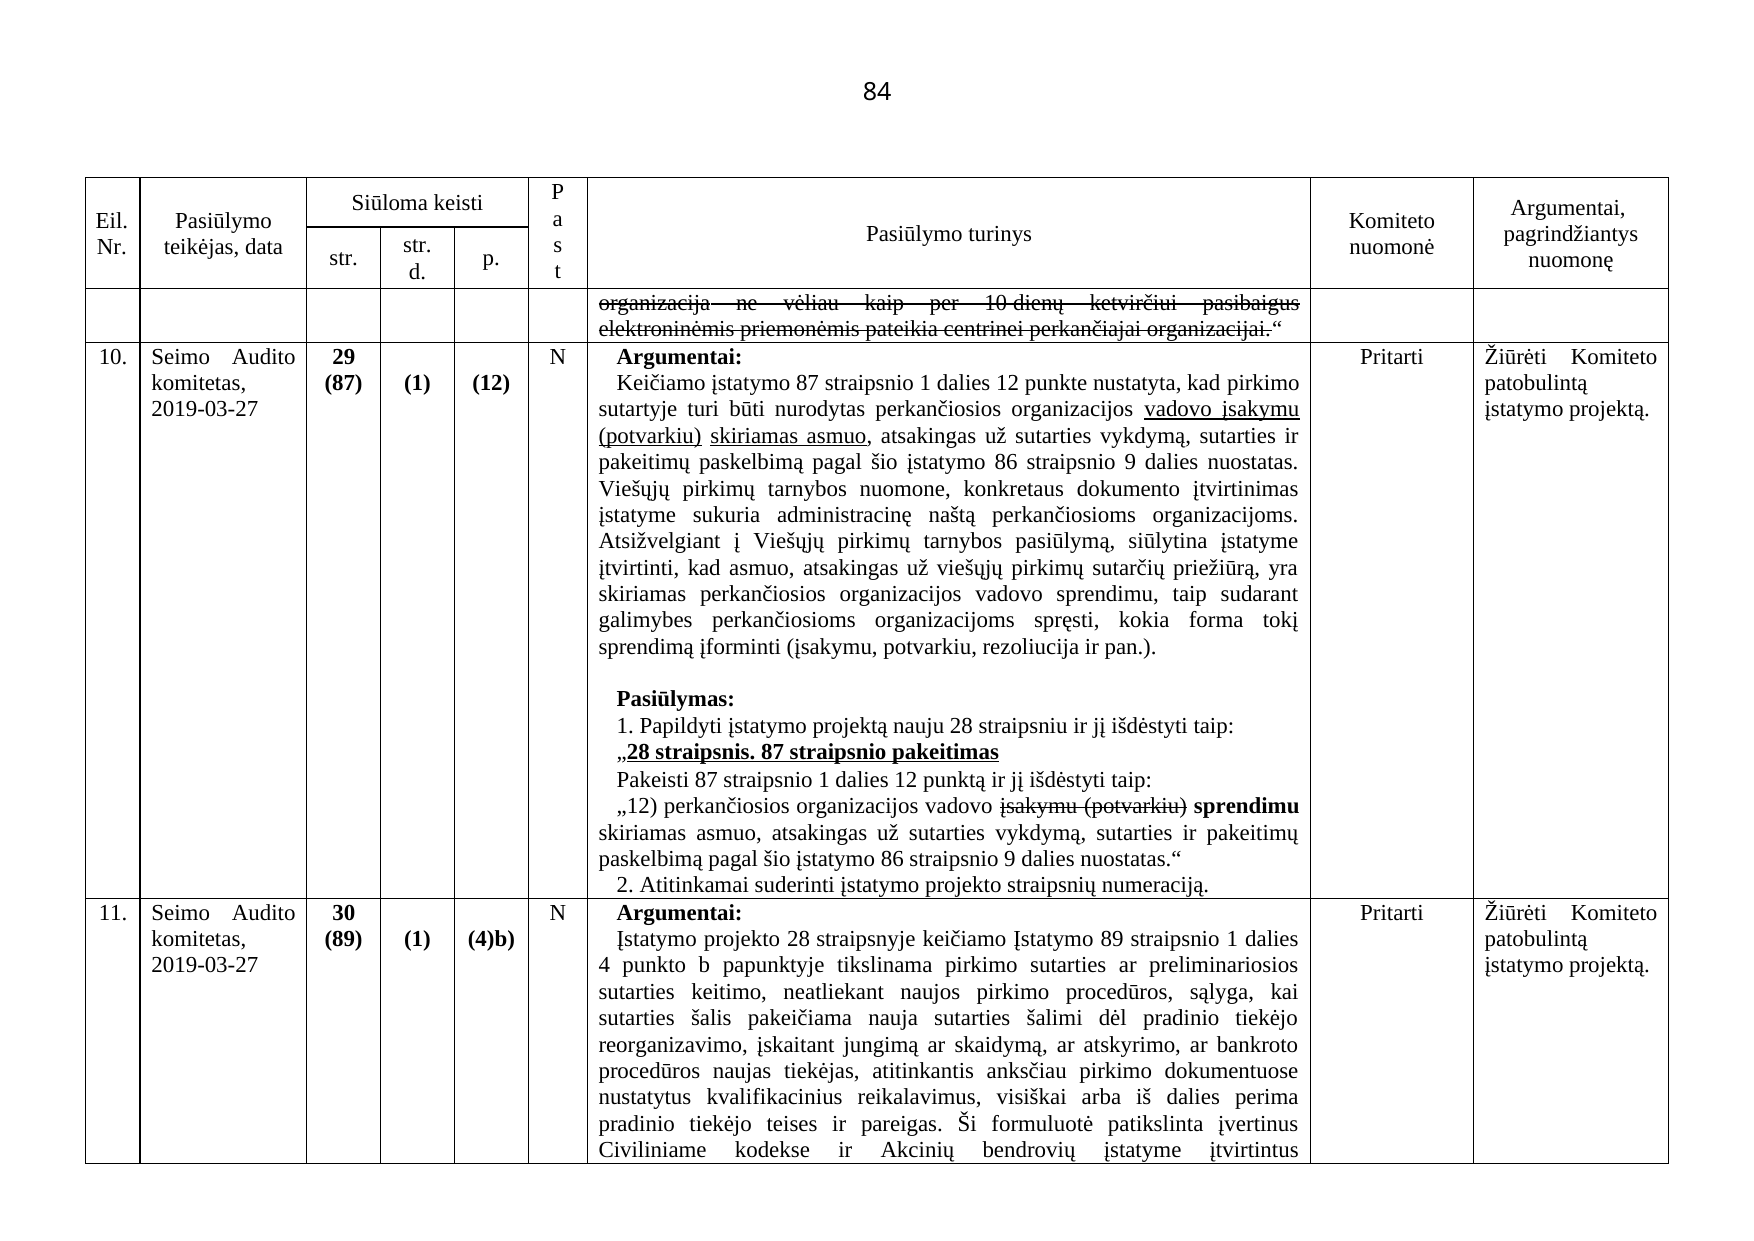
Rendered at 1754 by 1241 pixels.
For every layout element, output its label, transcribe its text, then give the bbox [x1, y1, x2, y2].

table_header Siūloma keisti [307, 178, 528, 226]
table_cell organizacija ne vėliau kaip per 10 dienų ketvirčiui pasibaigus elektroninėmis priemonėmis pateikia centrinei perkančiajai organizacijai.“ [588, 289, 1310, 342]
table_cell Argumentai: Keičiamo įstatymo 87 straipsnio 1 dalies 12 punkte nustatyta, kad pirkimo sutartyje turi būti nurodytas perkančiosios organizacijos vadovo įsakymu (potvarkiu) skiriamas asmuo, atsakingas už sutarties vykdymą, sutarties ir pakeitimų paskelbimą pagal šio įstatymo 86 straipsnio 9 dalies nuostatas. Viešųjų pirkimų tarnybos nuomone, konkretaus dokumento įtvirtinimas įstatyme sukuria administracinę naštą perkančiosioms organizacijoms. Atsižvelgiant į Viešųjų pirkimų tarnybos pasiūlymą, siūlytina įstatyme įtvirtinti, kad asmuo, atsakingas už viešųjų pirkimų sutarčių priežiūrą, yra skiriamas perkančiosios organizacijos vadovo sprendimu, taip sudarant galimybes perkančiosioms organizacijoms spręsti, kokia forma tokį sprendimą įforminti (įsakymu, potvarkiu, rezoliucija ir pan.). Pasiūlymas: 1. Papildyti įstatymo projektą nauju 28 straipsniu ir jį išdėstyti taip: „28 straipsnis. 87 straipsnio pakeitimas Pakeisti 87 straipsnio 1 dalies 12 punktą ir jį išdėstyti taip: „12) perkančiosios organizacijos vadovo įsakymu (potvarkiu) sprendimu skiriamas asmuo, atsakingas už sutarties vykdymą, sutarties ir pakeitimų paskelbimą pagal šio įstatymo 86 straipsnio 9 dalies nuostatas.“ 2. Atitinkamai suderinti įstatymo projekto straipsnių numeraciją. [588, 343, 1310, 898]
table_cell Pritarti [1311, 343, 1473, 898]
table_cell [86, 289, 139, 342]
table_cell Pritarti [1311, 899, 1473, 1162]
table_cell Argumentai: Įstatymo projekto 28 straipsnyje keičiamo Įstatymo 89 straipsnio 1 dalies 4 punkto b papunktyje tikslinama pirkimo sutarties ar preliminariosios sutarties keitimo, neatliekant naujos pirkimo procedūros, sąlyga, kai sutarties šalis pakeičiama nauja sutarties šalimi dėl pradinio tiekėjo reorganizavimo, įskaitant jungimą ar skaidymą, ar atskyrimo, ar bankroto procedūros naujas tiekėjas, atitinkantis anksčiau pirkimo dokumentuose nustatytus kvalifikacinius reikalavimus, visiškai arba iš dalies perima pradinio tiekėjo teises ir pareigas. Ši formuluotė patikslinta įvertinus Civiliniame kodekse ir Akcinių bendrovių įstatyme įtvirtintus [588, 899, 1310, 1162]
table_header Pasiūlymo teikėjas, data [141, 178, 306, 288]
table_cell N [529, 343, 587, 898]
table_cell Žiūrėti Komiteto patobulintą įstatymo projektą. [1474, 899, 1668, 1162]
table_cell [529, 289, 587, 342]
table_cell N [529, 899, 587, 1162]
table_cell str. [307, 228, 380, 288]
table_cell [141, 289, 306, 342]
table_header Argumentai, pagrindžiantys nuomonę [1474, 178, 1668, 288]
table_cell [1311, 289, 1473, 342]
table_cell (4)b) [455, 899, 528, 1162]
table_cell (1) [381, 899, 454, 1162]
table_header Pastabos [529, 178, 587, 288]
table_cell [455, 289, 528, 342]
table_cell p. [455, 228, 528, 288]
table_cell [381, 289, 454, 342]
table_cell 30 (89) [307, 899, 380, 1162]
table_cell (12) [455, 343, 528, 898]
table_cell [1474, 289, 1668, 342]
table_cell Žiūrėti Komiteto patobulintą įstatymo projektą. [1474, 343, 1668, 898]
table_cell [307, 289, 380, 342]
table_cell 11. [86, 899, 139, 1162]
table_header Eil. Nr. [86, 178, 139, 288]
table_header Komiteto nuomonė [1311, 178, 1473, 288]
table_cell (1) [381, 343, 454, 898]
table_cell Seimo Audito komitetas, 2019-03-27 [141, 899, 306, 1162]
table_cell 29 (87) [307, 343, 380, 898]
table_cell Seimo Audito komitetas, 2019-03-27 [141, 343, 306, 898]
table_cell str. d. [381, 228, 454, 288]
table_header Pasiūlymo turinys [588, 178, 1310, 288]
table_cell 10. [86, 343, 139, 898]
